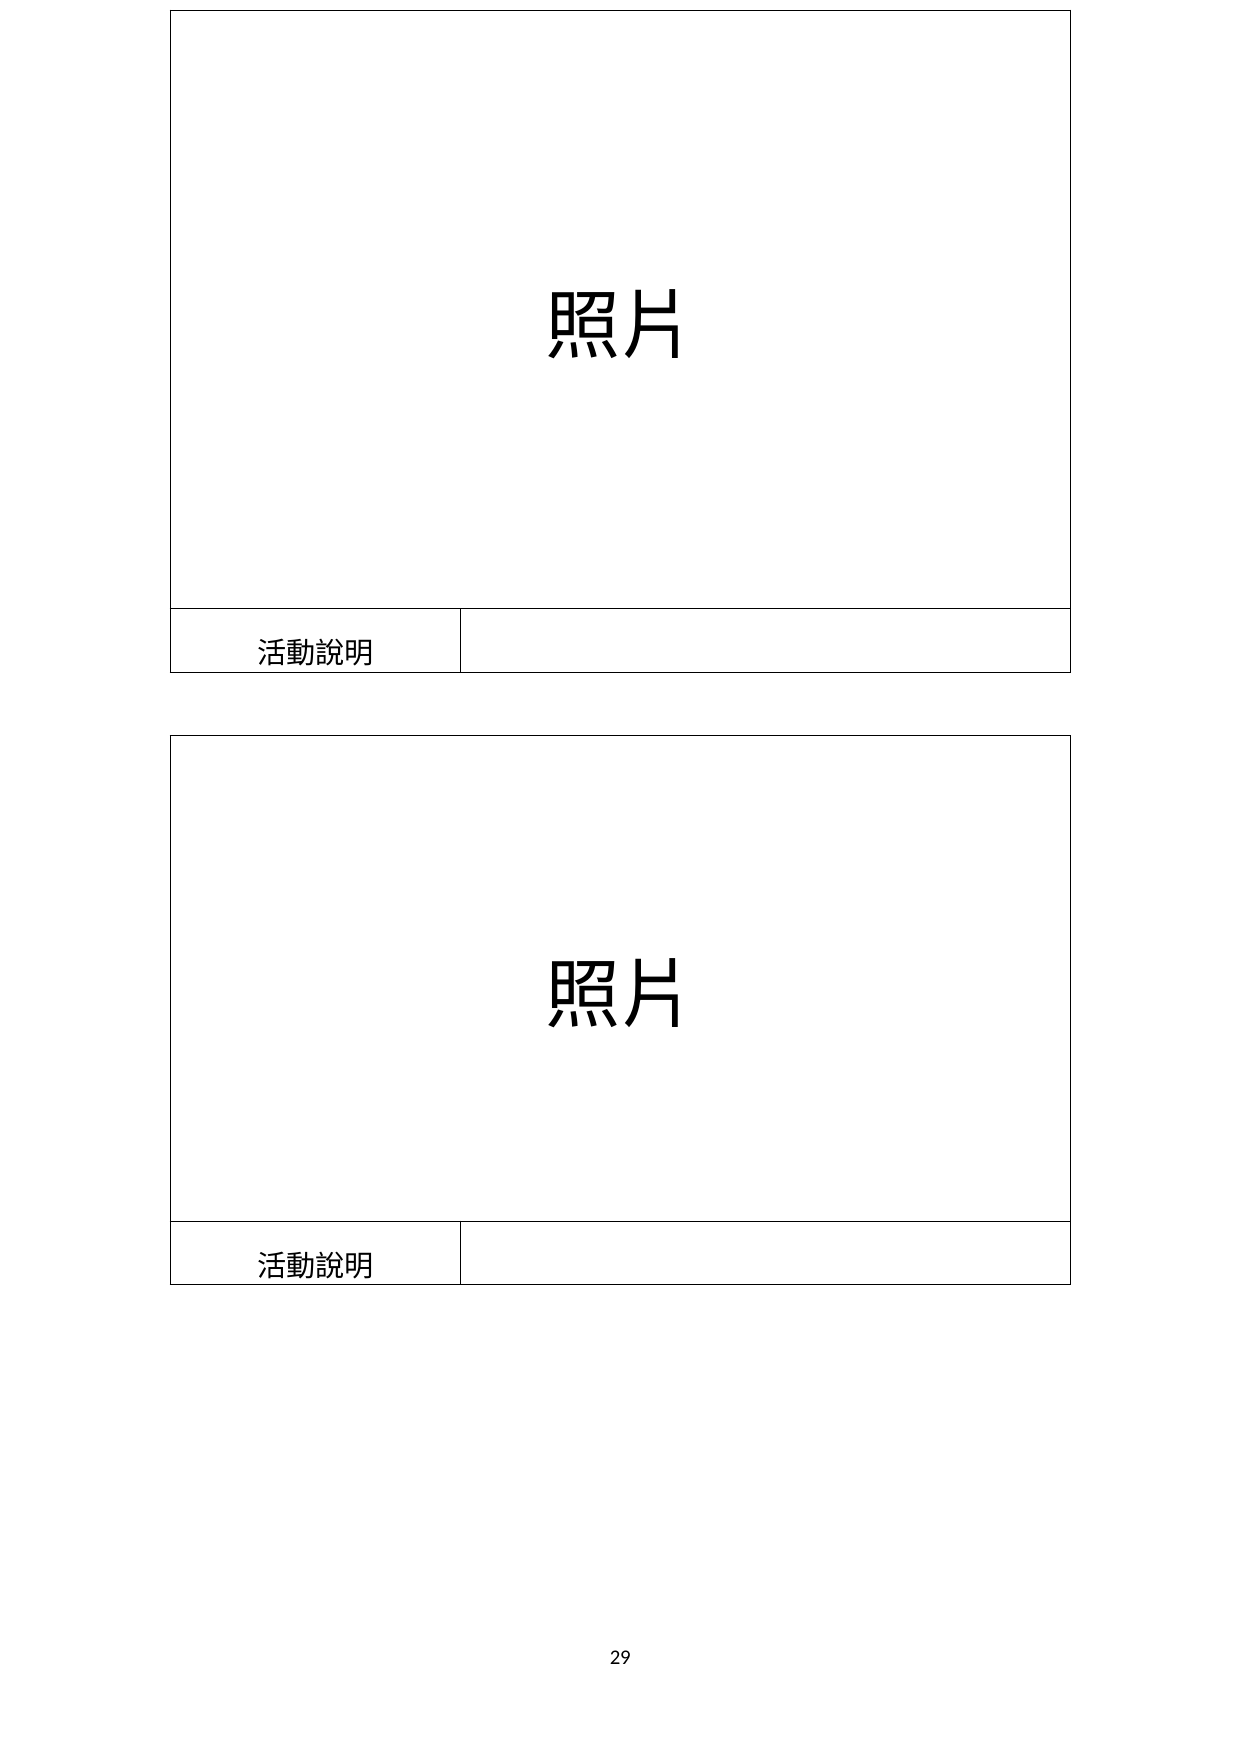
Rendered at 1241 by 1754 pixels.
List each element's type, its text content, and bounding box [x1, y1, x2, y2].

table_cell [461, 1222, 1070, 1284]
table_cell [461, 609, 1070, 672]
table_header 照片 [171, 736, 1070, 1221]
table_cell 活動說明 [171, 609, 460, 672]
table_header 照片 [171, 11, 1070, 608]
table_cell 活動說明 [171, 1222, 460, 1284]
